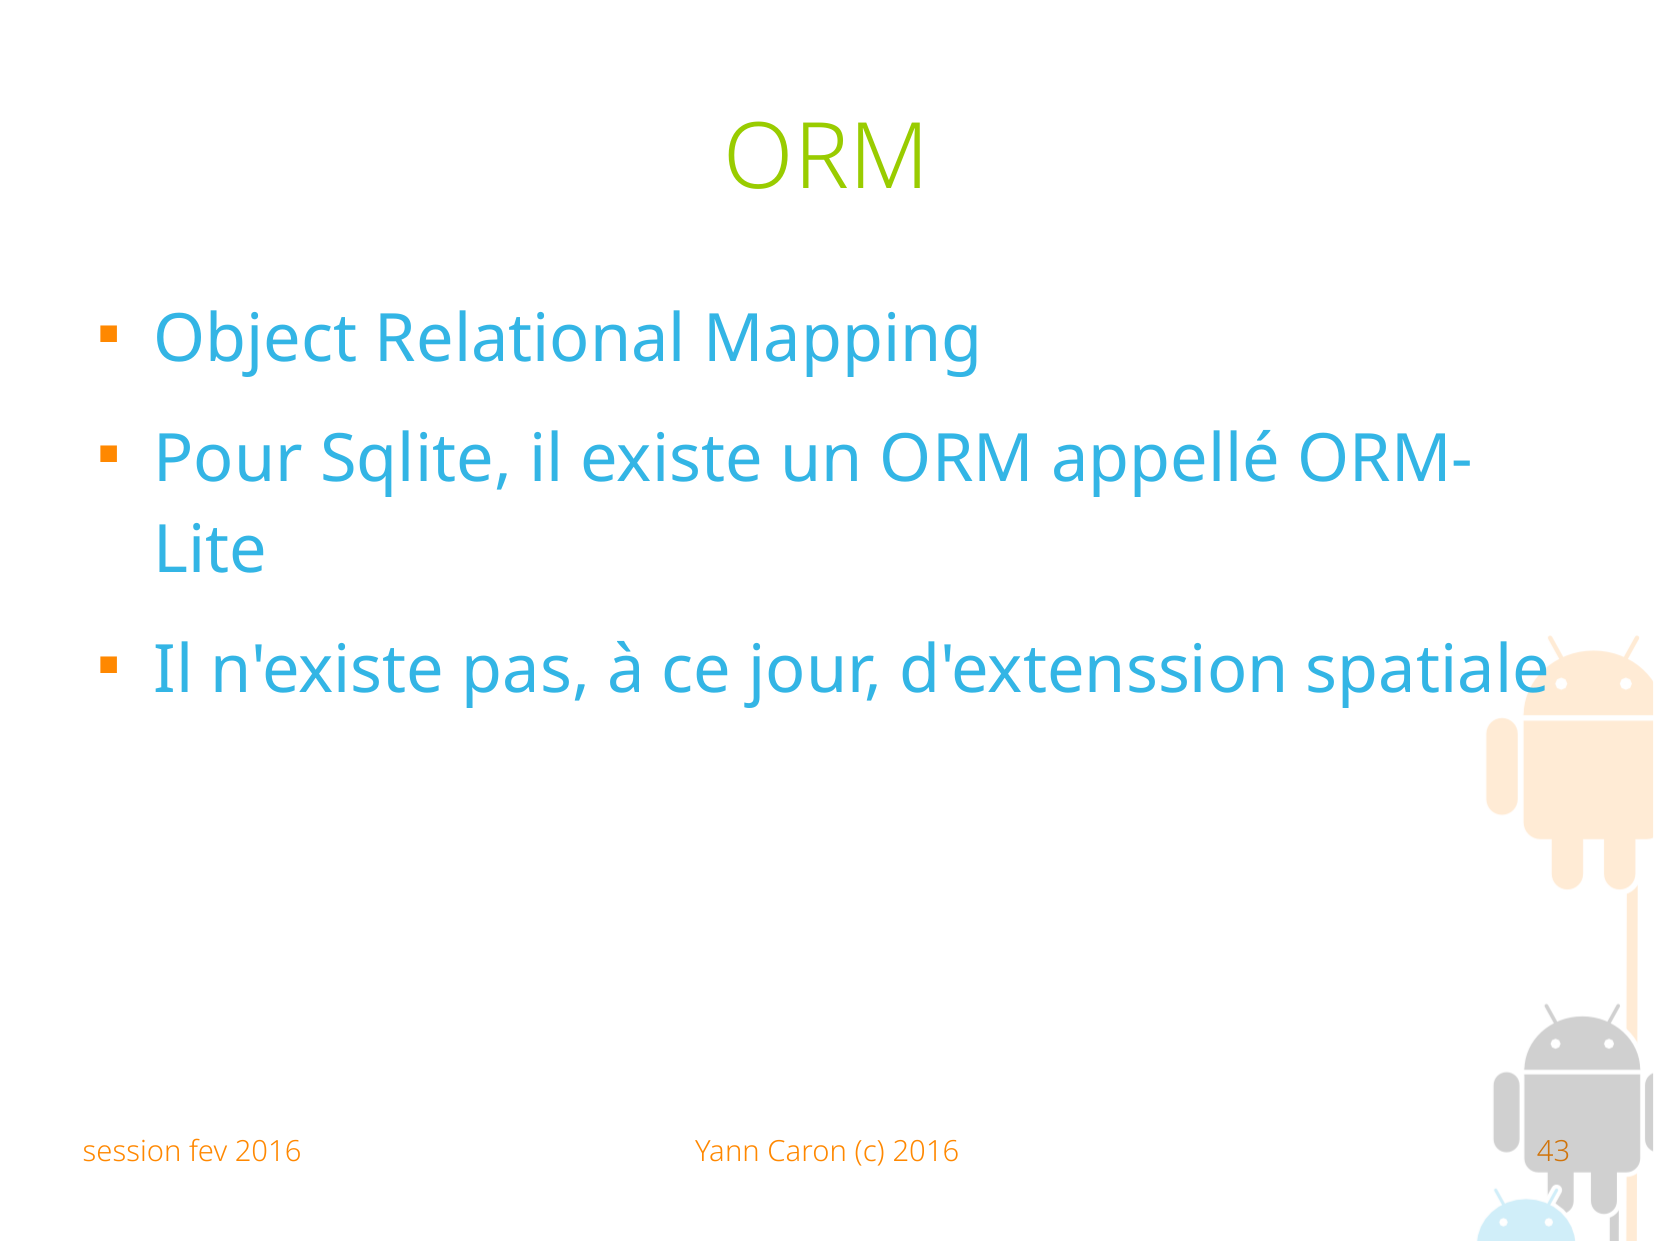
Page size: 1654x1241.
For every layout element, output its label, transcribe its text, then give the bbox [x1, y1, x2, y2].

title ORM [82, 49, 1571, 257]
picture [240, 423, 1654, 1241]
list Object Relational Mapping Pour Sqlite, il existe un ORM appellé ORM-Lite Il n'existe pas, à ce jour, d'extenssion spatiale [82, 290, 1571, 1010]
